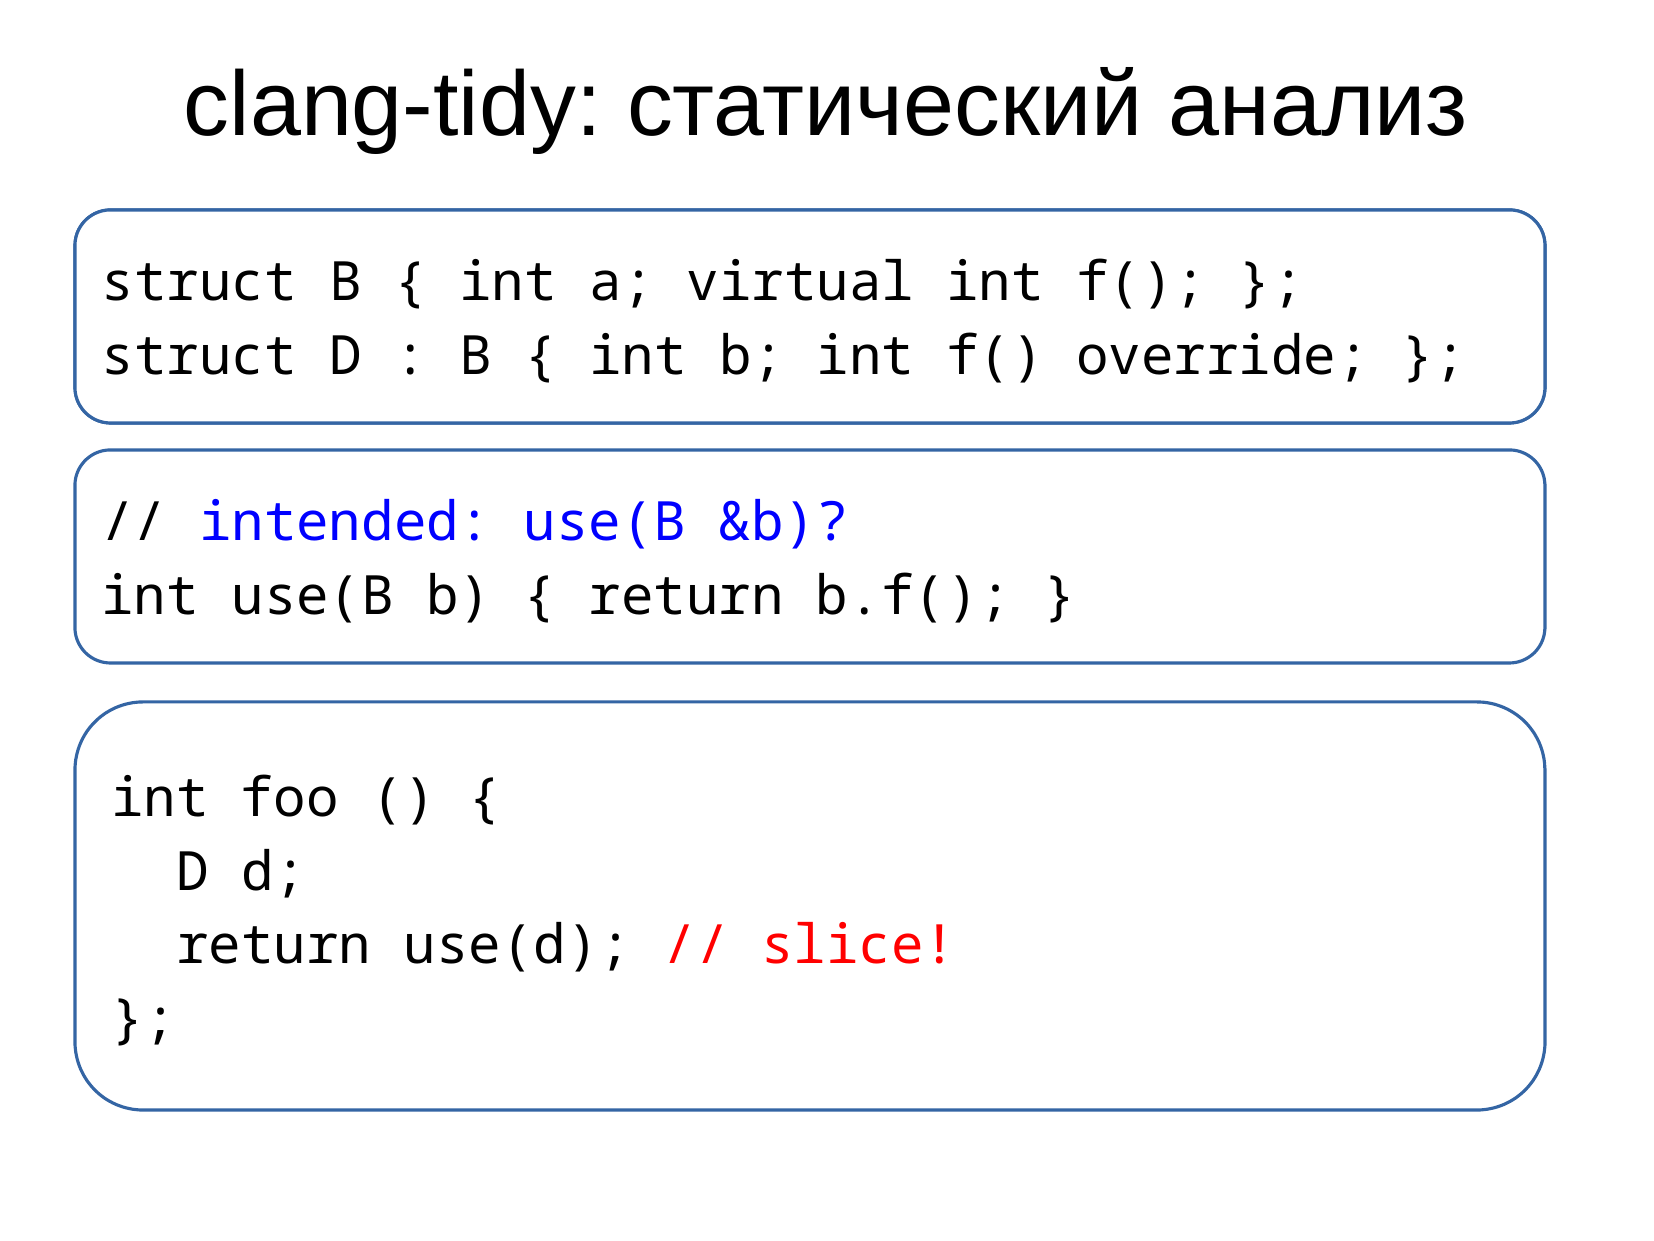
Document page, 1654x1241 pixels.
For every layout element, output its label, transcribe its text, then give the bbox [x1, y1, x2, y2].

text_box int foo () { D d; return use(d); // slice! }; [75, 701, 1546, 1111]
text_box // intended: use(B &b)? int use(B b) { return b.f(); } [74, 449, 1545, 664]
text_box struct B { int a; virtual int f(); }; struct D : B { int b; int f() override; }; [75, 209, 1546, 424]
title clang-tidy: статический анализ [82, 17, 1571, 181]
